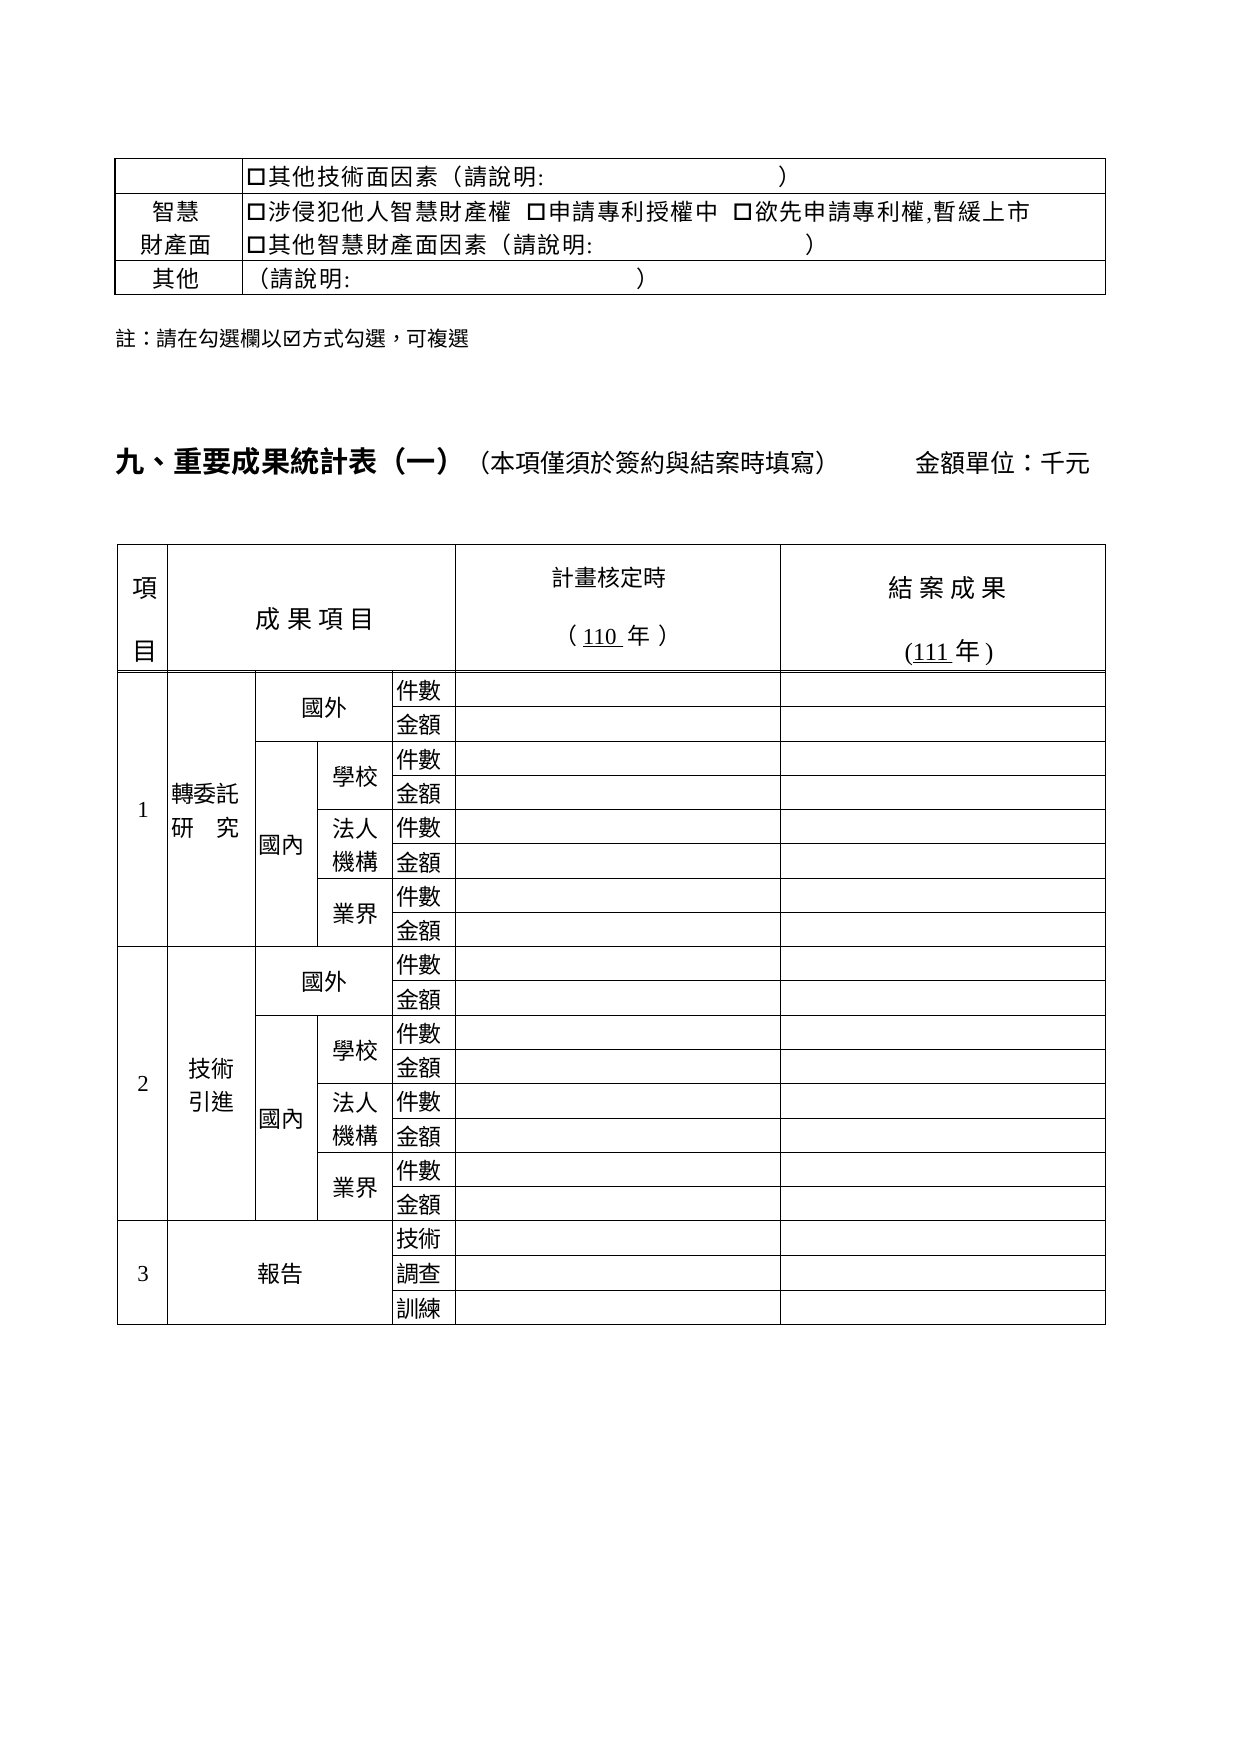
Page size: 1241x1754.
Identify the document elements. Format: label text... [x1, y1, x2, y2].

table_cell [116, 159, 242, 192]
table_cell [781, 981, 1105, 1015]
table_cell 智慧 財產面 [116, 194, 242, 260]
table_cell 件數 [393, 947, 455, 980]
table_cell 調查 [393, 1256, 455, 1289]
table_cell [456, 1291, 780, 1324]
table_cell [456, 1016, 780, 1049]
text 九、重要成果統計表（一）（本項僅須於簽約與結案時填寫） 金額單位：千元 [115, 439, 1125, 481]
table_cell [781, 1221, 1105, 1254]
table_cell [781, 947, 1105, 980]
table_cell [456, 1153, 780, 1186]
table_cell 技術 [393, 1221, 455, 1254]
table_cell [781, 913, 1105, 946]
table_cell [456, 810, 780, 843]
table_cell 學校 [318, 742, 392, 809]
table_cell [781, 1187, 1105, 1220]
table_cell [456, 844, 780, 878]
table_cell 涉侵犯他人智慧財產權 申請專利授權中 欲先申請專利權,暫緩上市 其他智慧財產面因素（請說明: ） [243, 194, 1105, 260]
table_cell 金額 [393, 1050, 455, 1083]
table_cell 技術 引進 [168, 947, 255, 1220]
table_cell [781, 1291, 1105, 1324]
table_cell [456, 742, 780, 775]
table_cell 金額 [393, 1187, 455, 1220]
table_header 計畫核定時 （110 年） [456, 545, 780, 670]
table_cell 件數 [393, 879, 455, 912]
table_cell [456, 707, 780, 741]
table_cell [456, 1050, 780, 1083]
table_cell [781, 879, 1105, 912]
table_cell 國內 [256, 742, 317, 946]
table_cell 國內 [256, 1016, 317, 1220]
table_cell [781, 1084, 1105, 1117]
table_cell [781, 776, 1105, 809]
table_cell [456, 1119, 780, 1152]
table_cell [781, 707, 1105, 741]
table_cell 件數 [393, 1084, 455, 1117]
table_cell 件數 [393, 1016, 455, 1049]
table_cell 金額 [393, 981, 455, 1015]
table_cell [781, 673, 1105, 706]
table_cell [456, 776, 780, 809]
table_cell 其他 [116, 261, 242, 294]
table_cell [456, 879, 780, 912]
table_cell 件數 [393, 810, 455, 843]
table_cell [456, 1256, 780, 1289]
table_cell （請說明: ） [243, 261, 1105, 294]
table_cell 國外 [256, 947, 392, 1015]
table_cell [781, 742, 1105, 775]
table_cell 法人 機構 [318, 1084, 392, 1152]
table_cell [781, 810, 1105, 843]
table_cell 金額 [393, 844, 455, 878]
table_cell 報告 [168, 1221, 392, 1324]
table_cell [781, 1153, 1105, 1186]
table_cell 件數 [393, 1153, 455, 1186]
table_cell [456, 673, 780, 706]
table_cell 其他技術面因素（請說明: ） [243, 159, 1105, 192]
table_cell [781, 1050, 1105, 1083]
table_cell 3 [118, 1221, 167, 1324]
table_cell 業界 [318, 1153, 392, 1220]
table_cell 訓練 [393, 1291, 455, 1324]
table_cell [456, 1221, 780, 1254]
table_cell [456, 913, 780, 946]
table_cell [781, 1119, 1105, 1152]
table_cell 轉委託 研 究 [168, 673, 255, 946]
table_cell [781, 844, 1105, 878]
table_cell 金額 [393, 776, 455, 809]
table_cell 件數 [393, 673, 455, 706]
table_cell 國外 [256, 673, 392, 741]
table_header 成果項目 [168, 545, 455, 670]
table_cell [456, 1187, 780, 1220]
table_cell [781, 1016, 1105, 1049]
table_cell 金額 [393, 913, 455, 946]
table_cell 學校 [318, 1016, 392, 1083]
table_cell 1 [118, 673, 167, 946]
table_cell [456, 1084, 780, 1117]
table_cell 金額 [393, 1119, 455, 1152]
table_cell 件數 [393, 742, 455, 775]
table_header 項目 [118, 545, 167, 670]
table_cell [456, 947, 780, 980]
table_cell 法人 機構 [318, 810, 392, 878]
table_cell [456, 981, 780, 1015]
table_cell 金額 [393, 707, 455, 741]
table_header 結案成果 (111年) [781, 545, 1105, 670]
text 註：請在勾選欄以方式勾選，可複選 [65, 295, 1171, 358]
table_cell 業界 [318, 879, 392, 946]
table_cell [781, 1256, 1105, 1289]
table_cell 2 [118, 947, 167, 1220]
